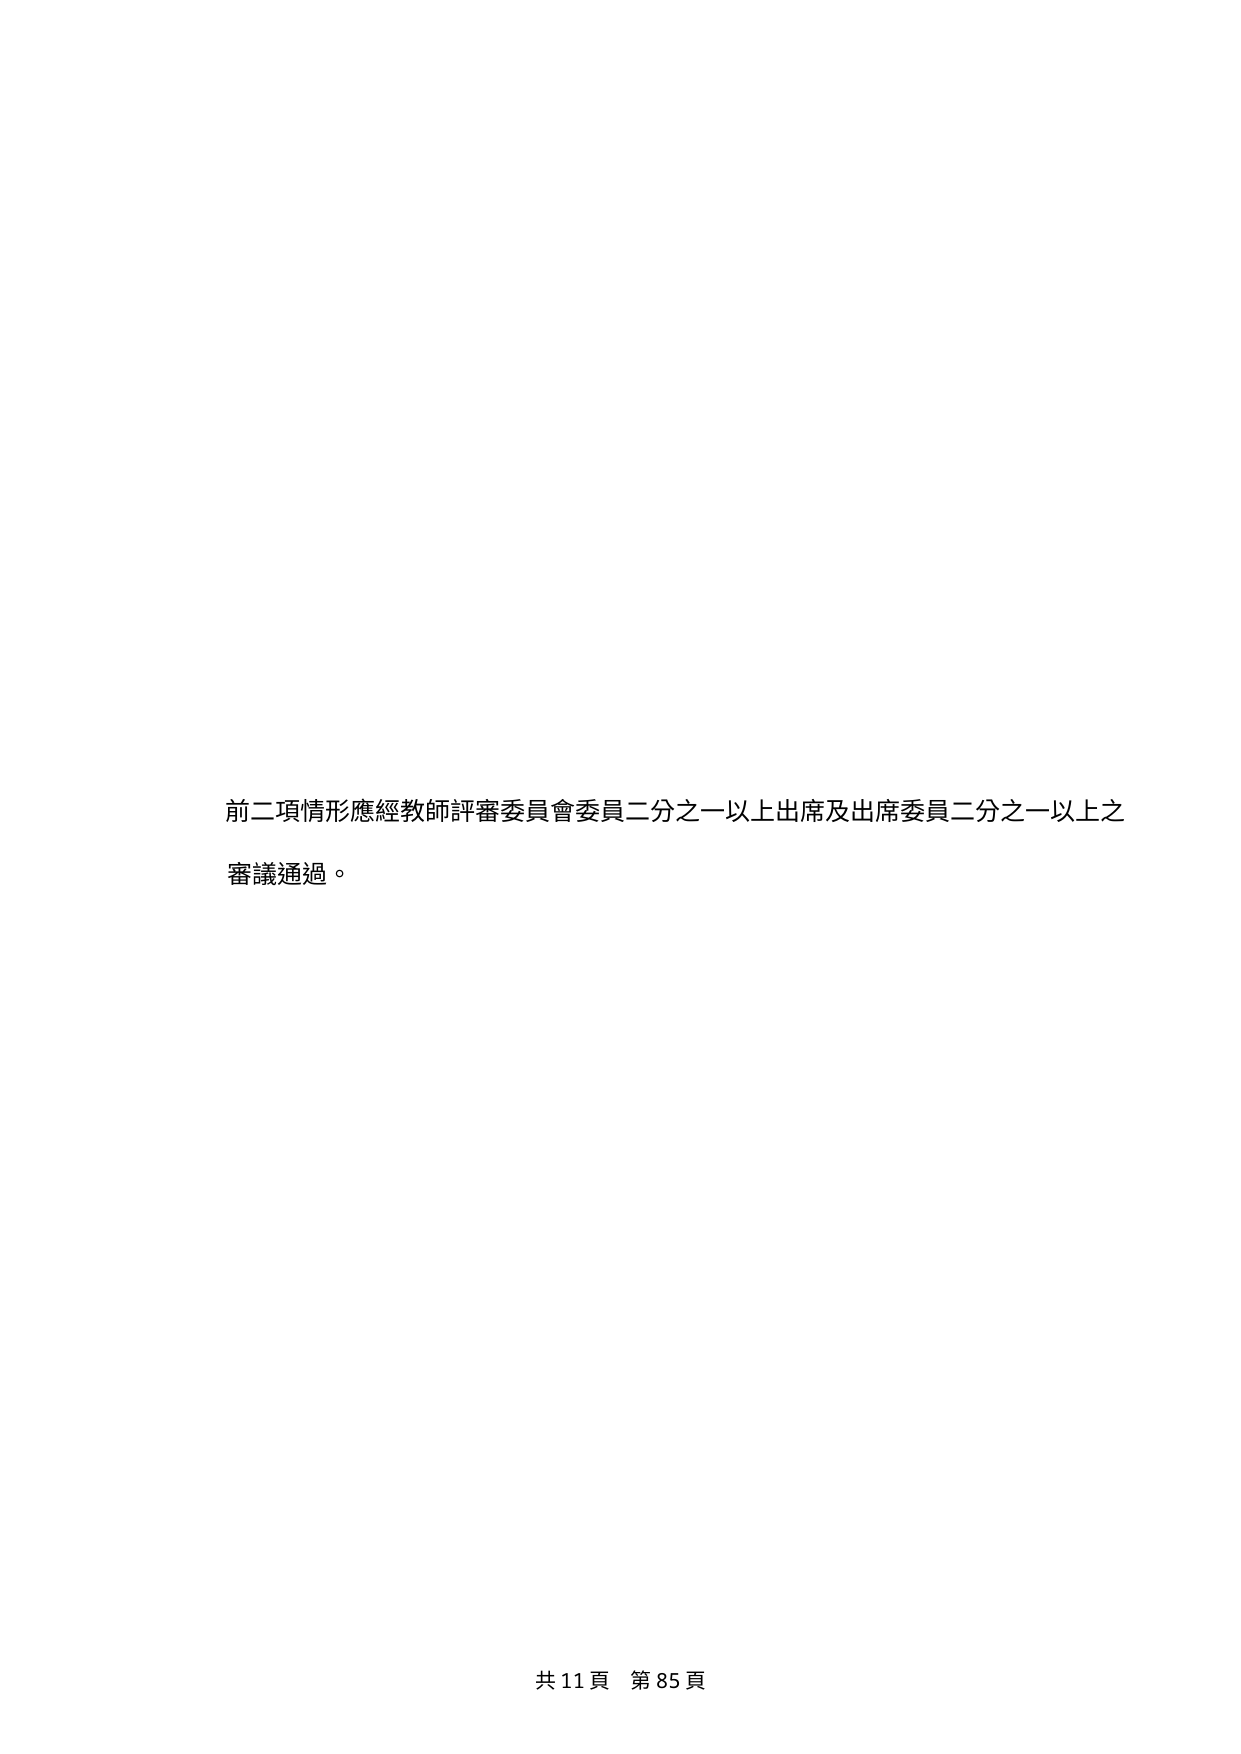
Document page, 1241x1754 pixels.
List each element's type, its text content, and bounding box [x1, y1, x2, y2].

text 前二項情形應經教師評審委員會委員二分之一以上出席及出席委員二分之一以上之審議通過。 [225, 768, 1128, 893]
